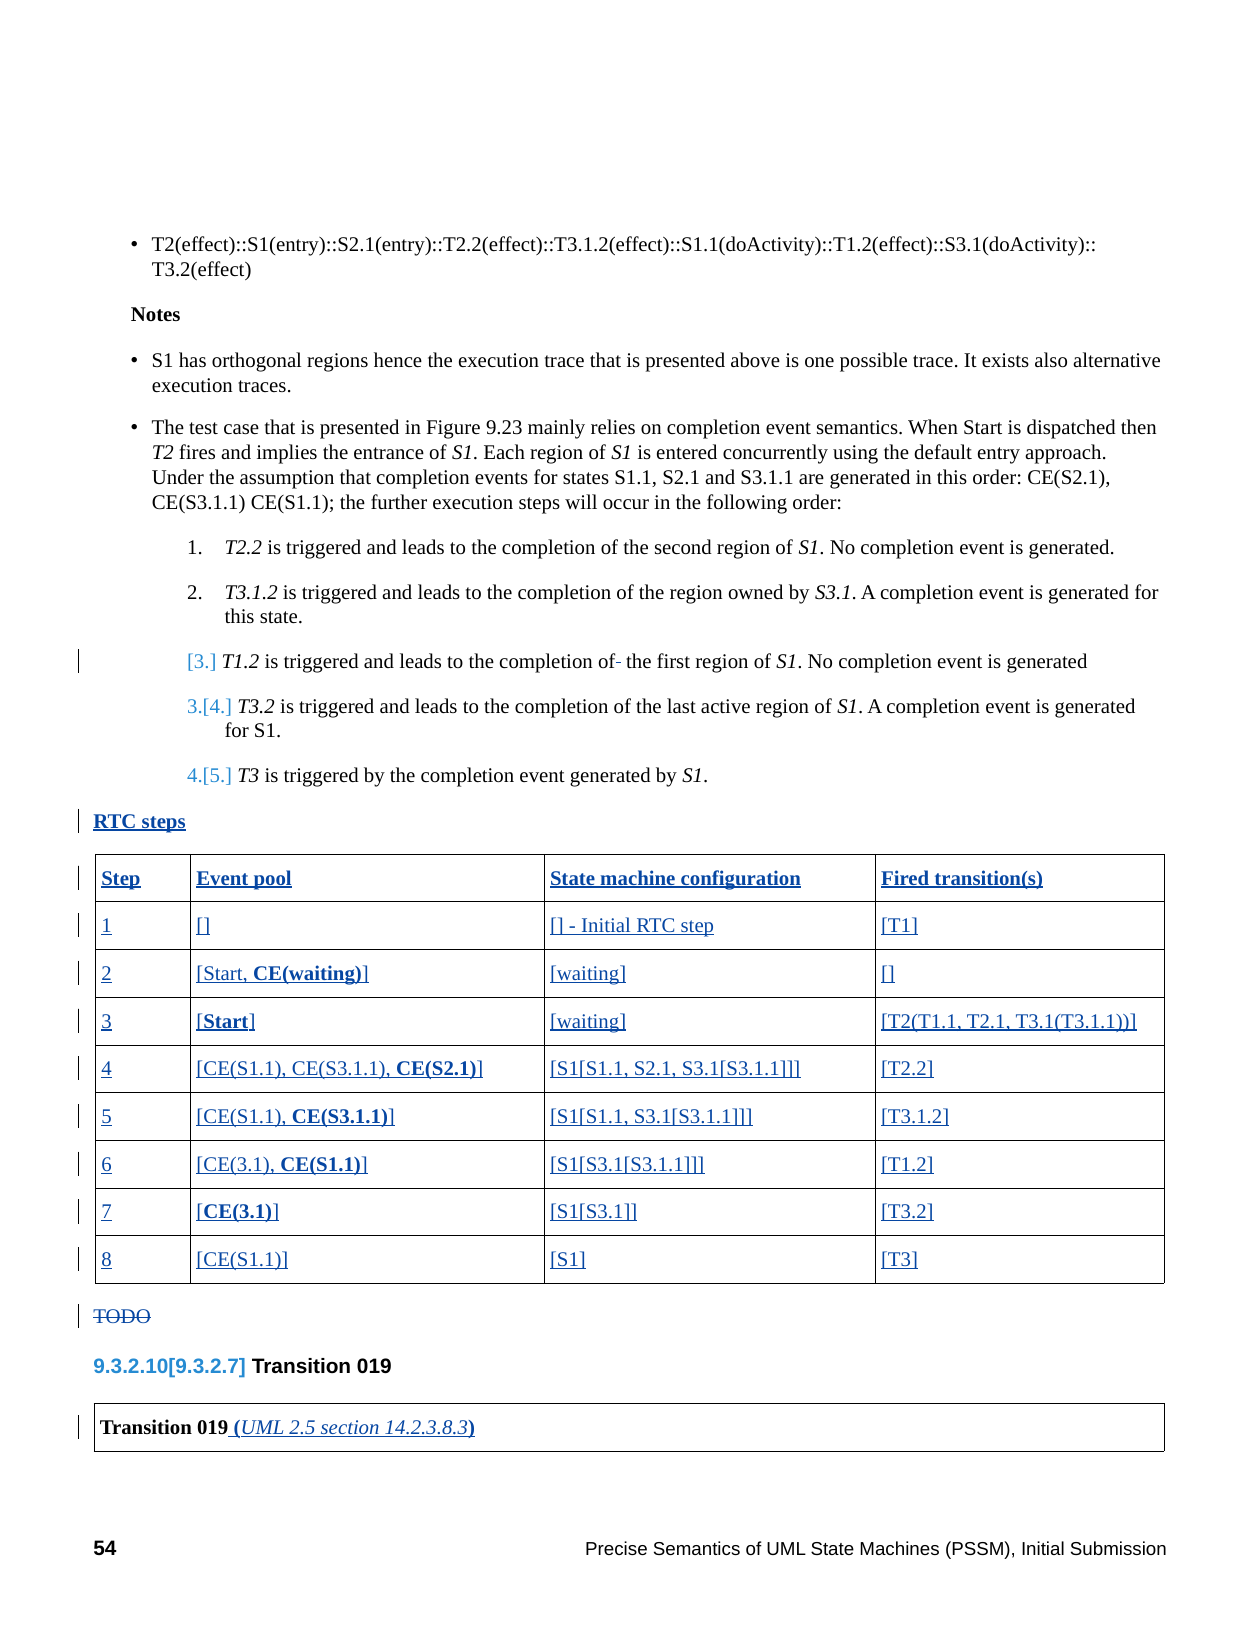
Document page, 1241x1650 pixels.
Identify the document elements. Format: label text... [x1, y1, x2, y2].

table_cell 4 [96, 1046, 190, 1092]
table_cell 7 [96, 1189, 190, 1235]
table_cell [T3.1.2] [876, 1093, 1164, 1140]
table_cell [CE(3.1), CE(S1.1)] [191, 1141, 544, 1188]
table_cell [CE(S1.1), CE(S3.1.1), CE(S2.1)] [191, 1046, 544, 1092]
list S1 has orthogonal regions hence the execution trace that is presented above is one possible trace. It exists also alternative execution traces. [131, 347, 1164, 397]
table_cell [S1] [545, 1236, 875, 1283]
table_cell [T1] [876, 902, 1164, 949]
table_cell [S1[S3.1]] [545, 1189, 875, 1235]
table_cell 2 [96, 950, 190, 997]
table_cell [T1.2] [876, 1141, 1164, 1188]
table_cell [T2.2] [876, 1046, 1164, 1092]
table_cell [CE(S1.1), CE(S3.1.1)] [191, 1093, 544, 1140]
list T1.2 is triggered and leads to the completion of the first region of S1. No completion event is generated [187, 649, 1164, 673]
table_cell [waiting] [545, 950, 875, 997]
table_cell [S1[S3.1[S3.1.1]]] [545, 1141, 875, 1188]
table_cell 8 [96, 1236, 190, 1283]
table_cell [S1[S1.1, S3.1[S3.1.1]]] [545, 1093, 875, 1140]
text Notes [131, 302, 1164, 326]
table_header Event pool [191, 855, 544, 901]
table_cell [CE(S1.1)] [191, 1236, 544, 1283]
subtitle Transition 019 [93, 1353, 1164, 1378]
table_cell [T2(T1.1, T2.1, T3.1(T3.1.1))] [876, 998, 1164, 1044]
table_cell [Start, CE(waiting)] [191, 950, 544, 997]
list T3.1.2 is triggered and leads to the completion of the region owned by S3.1. A completion event is generated for this state. [187, 580, 1164, 628]
table_cell [waiting] [545, 998, 875, 1044]
table_cell [T3.2] [876, 1189, 1164, 1235]
text RTC steps [93, 808, 1164, 833]
list T3.2 is triggered and leads to the completion of the last active region of S1. A completion event is generated for S1. [187, 694, 1164, 742]
table_header Step [96, 855, 190, 901]
table_cell [] [191, 902, 544, 949]
table_cell [Start] [191, 998, 544, 1044]
list The test case that is presented in Figure 9.23 mainly relies on completion event semantics. When Start is dispatched then T2 fires and implies the entrance of S1. Each region of S1 is entered concurrently using the default entry approach. Under the assumption that completion events for states S1.1, S2.1 and S3.1.1 are generated in this order: CE(S2.1), CE(S3.1.1) CE(S1.1); the further execution steps will occur in the following order: [131, 414, 1164, 514]
table_header Fired transition(s) [876, 855, 1164, 901]
table_cell 3 [96, 998, 190, 1044]
list T2(effect)::S1(entry)::S2.1(entry)::T2.2(effect)::T3.1.2(effect)::S1.1(doActivity)::T1.2(effect)::S3.1(doActivity):: T3.2(effect) [131, 231, 1164, 281]
table_cell [] [876, 950, 1164, 997]
table_cell 6 [96, 1141, 190, 1188]
table_cell 5 [96, 1093, 190, 1140]
list T3 is triggered by the completion event generated by S1. [187, 763, 1164, 787]
table_cell [S1[S1.1, S2.1, S3.1[S3.1.1]]] [545, 1046, 875, 1092]
table_header State machine configuration [545, 855, 875, 901]
table_cell [CE(3.1)] [191, 1189, 544, 1235]
table_cell [] - Initial RTC step [545, 902, 875, 949]
table_cell [T3] [876, 1236, 1164, 1283]
table_header Transition 019 (UML 2.5 section 14.2.3.8.3) [95, 1404, 1164, 1451]
list T2.2 is triggered and leads to the completion of the second region of S1. No completion event is generated. [187, 535, 1164, 559]
table_cell 1 [96, 902, 190, 949]
